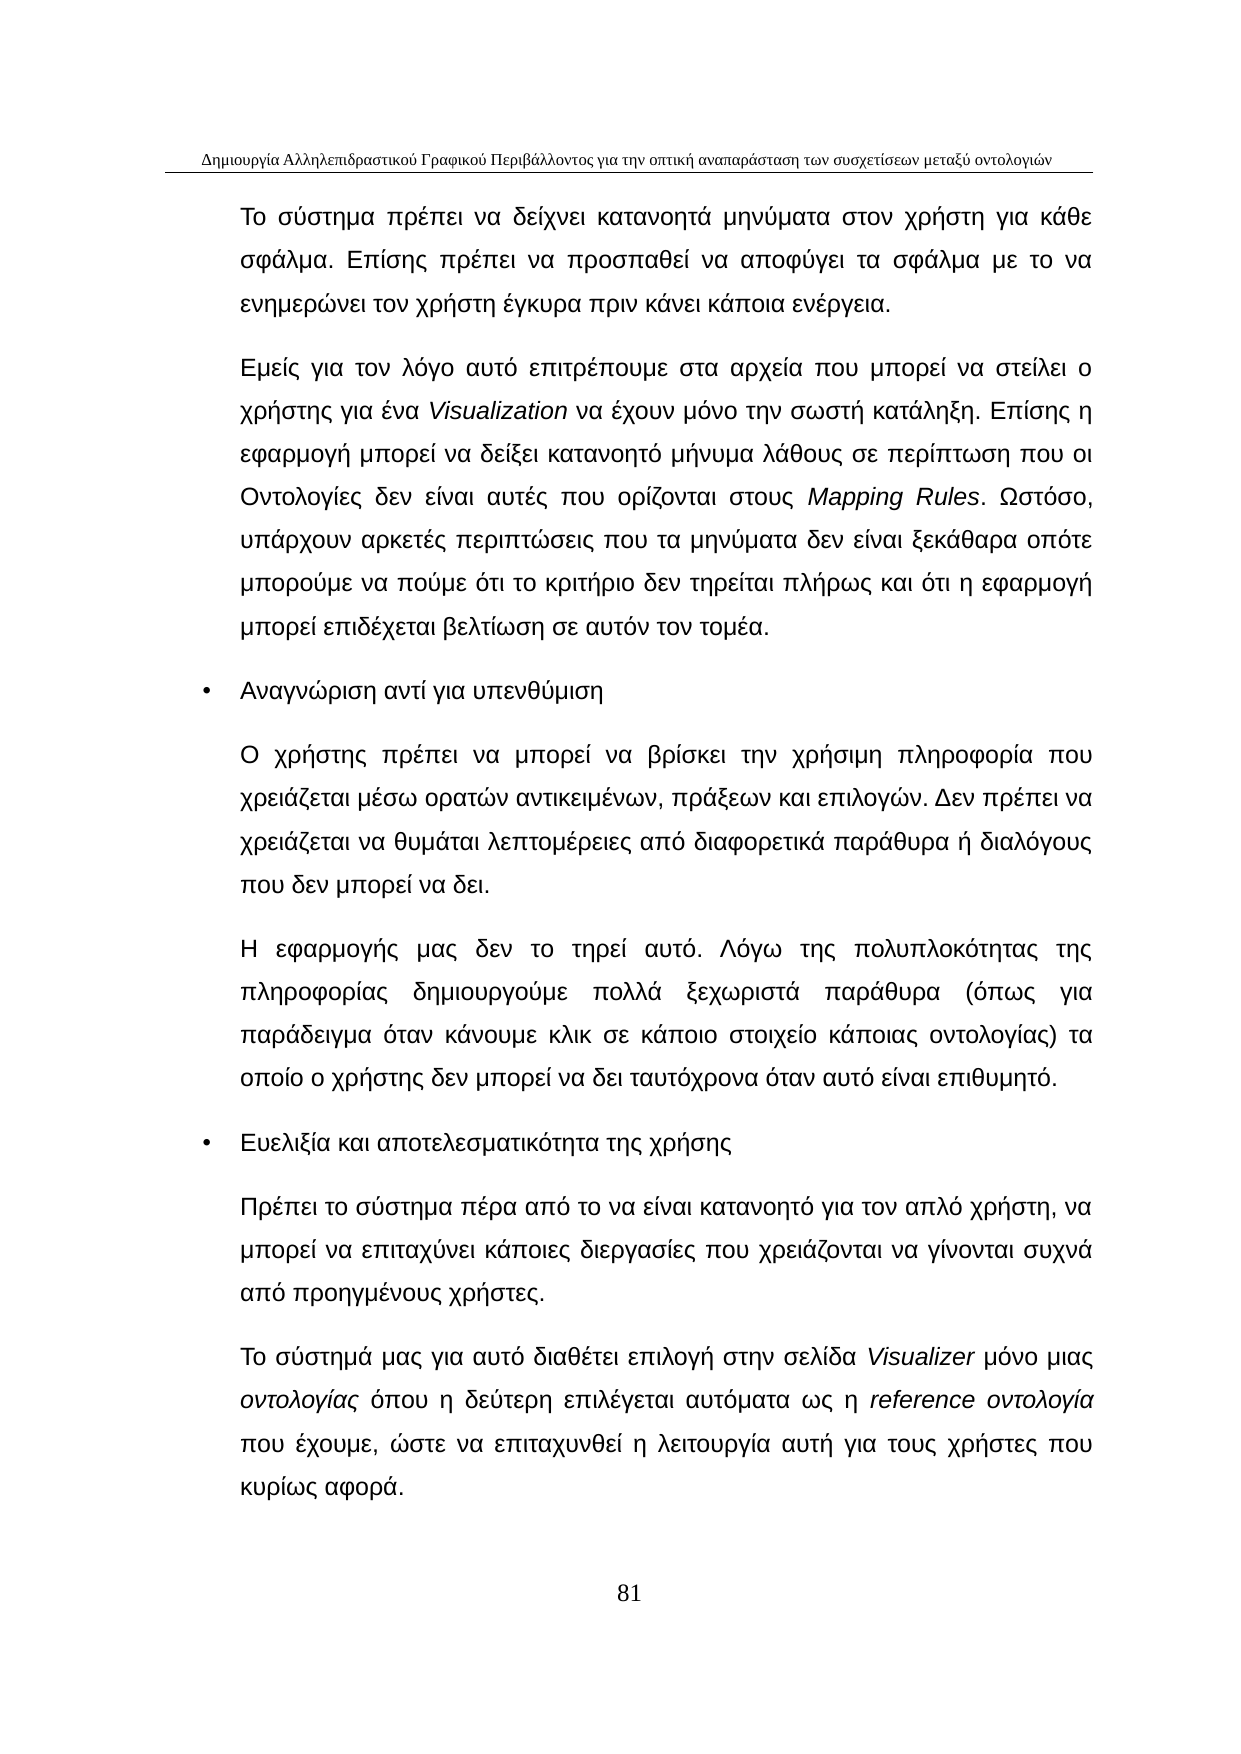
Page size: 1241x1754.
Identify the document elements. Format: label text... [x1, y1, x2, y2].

list Ο χρήστης πρέπει να μπορεί να βρίσκει την χρήσιμη πληροφορία που χρειάζεται μέσω ορατών αντικειμένων, πράξεων και επιλογών. Δεν πρέπει να χρειάζεται να θυμάται λεπτομέρειες από διαφορετικά παράθυρα ή διαλόγους που δεν μπορεί να δει. [202, 740, 1093, 898]
list Το σύστημα πρέπει να δείχνει κατανοητά μηνύματα στον χρήστη για κάθε σφάλμα. Επίσης πρέπει να προσπαθεί να αποφύγει τα σφάλμα με το να ενημερώνει τον χρήστη έγκυρα πριν κάνει κάποια ενέργεια. [202, 202, 1093, 317]
list Αναγνώριση αντί για υπενθύμιση [202, 676, 1093, 705]
list Εμείς για τον λόγο αυτό επιτρέπουμε στα αρχεία που μπορεί να στείλει ο χρήστης για ένα Visualization να έχουν μόνο την σωστή κατάληξη. Επίσης η εφαρμογή μπορεί να δείξει κατανοητό μήνυμα λάθους σε περίπτωση που οι Οντολογίες δεν είναι αυτές που ορίζονται στους Mapping Rules. Ωστόσο, υπάρχουν αρκετές περιπτώσεις που τα μηνύματα δεν είναι ξεκάθαρα οπότε μπορούμε να πούμε ότι το κριτήριο δεν τηρείται πλήρως και ότι η εφαρμογή μπορεί επιδέχεται βελτίωση σε αυτόν τον τομέα. [202, 353, 1093, 640]
list Ευελιξία και αποτελεσματικότητα της χρήσης [202, 1127, 1093, 1156]
list Το σύστημά μας για αυτό διαθέτει επιλογή στην σελίδα Visualizer μόνο μιας οντολογίας όπου η δεύτερη επιλέγεται αυτόματα ως η reference οντολογία που έχουμε, ώστε να επιταχυνθεί η λειτουργία αυτή για τους χρήστες που κυρίως αφορά. [202, 1342, 1093, 1501]
list Πρέπει το σύστημα πέρα από το να είναι κατανοητό για τον απλό χρήστη, να μπορεί να επιταχύνει κάποιες διεργασίες που χρειάζονται να γίνονται συχνά από προηγμένους χρήστες. [202, 1192, 1093, 1307]
list Η εφαρμογής μας δεν το τηρεί αυτό. Λόγω της πολυπλοκότητας της πληροφορίας δημιουργούμε πολλά ξεχωριστά παράθυρα (όπως για παράδειγμα όταν κάνουμε κλικ σε κάποιο στοιχείο κάποιας οντολογίας) τα οποίο ο χρήστης δεν μπορεί να δει ταυτόχρονα όταν αυτό είναι επιθυμητό. [202, 934, 1093, 1092]
